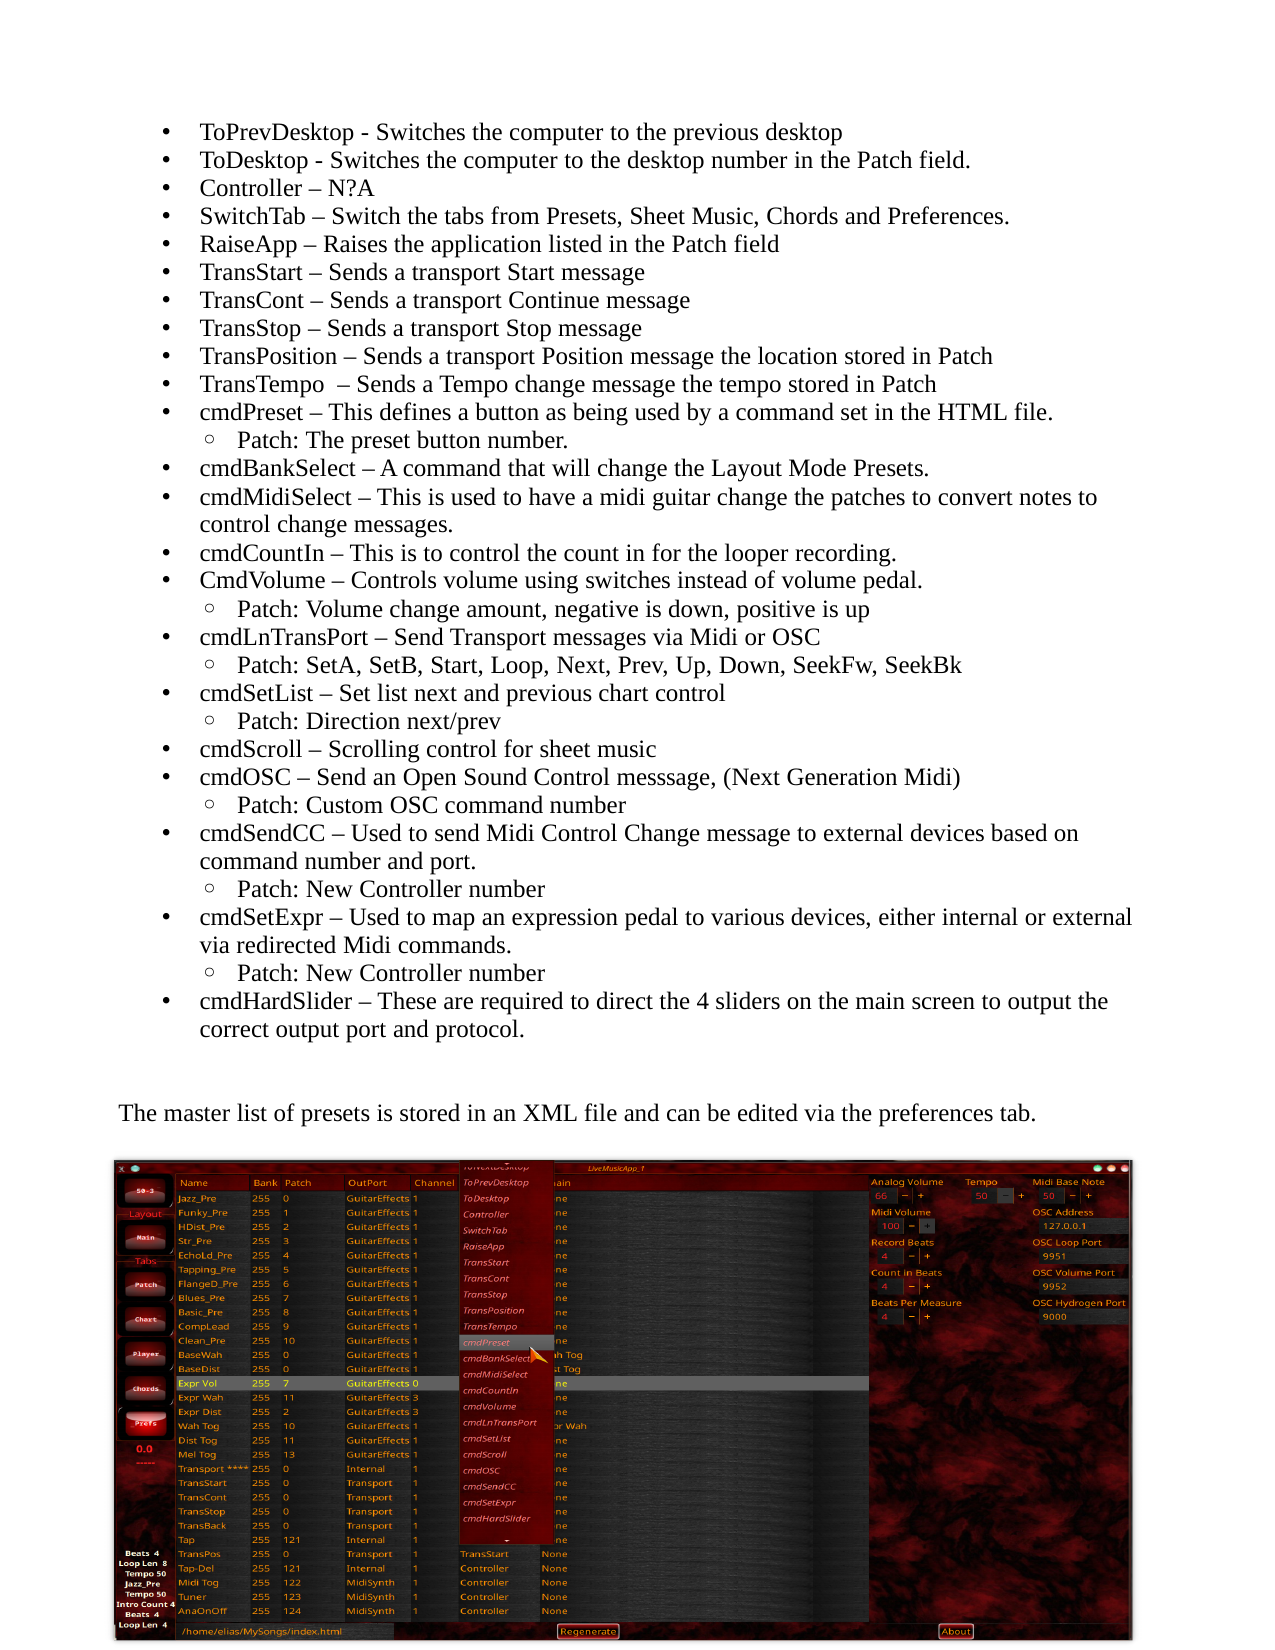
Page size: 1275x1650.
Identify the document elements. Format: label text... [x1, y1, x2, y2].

list TransStart – Sends a transport Start message [162, 258, 1157, 286]
list Patch: New Controller number [199, 959, 1157, 987]
list cmdMidiSelect – This is used to have a midi guitar change the patches to convert notes to control change messages. [162, 482, 1157, 538]
list cmdScroll – Scrolling control for sheet music [162, 734, 1157, 763]
list Patch: SetA, SetB, Start, Loop, Next, Prev, Up, Down, SeekFw, SeekBk [199, 651, 1157, 678]
list cmdSendCC – Used to send Midi Control Change message to external devices based on command number and port. [162, 819, 1157, 875]
list cmdSetExpr – Used to map an expression pedal to various devices, either internal or external via redirected Midi commands. [162, 903, 1157, 959]
list cmdBankSelect – A command that will change the Layout Mode Presets. [162, 454, 1157, 482]
list SwitchTab – Switch the tabs from Presets, Sheet Music, Chords and Preferences. [162, 202, 1157, 230]
list Patch: New Controller number [199, 875, 1157, 903]
list TransTempo – Sends a Tempo change message the tempo stored in Patch [162, 370, 1157, 398]
list cmdOSC – Send an Open Sound Control messsage, (Next Generation Midi) [162, 763, 1157, 791]
list ToDesktop - Switches the computer to the desktop number in the Patch field. [162, 146, 1157, 174]
picture [103, 1151, 1143, 1649]
list Patch: Volume change amount, negative is down, positive is up [199, 594, 1157, 622]
list Patch: Custom OSC command number [199, 791, 1157, 819]
list CmdVolume – Controls volume using switches instead of volume pedal. [162, 566, 1157, 594]
list Patch: Direction next/prev [199, 707, 1157, 734]
list cmdHardSlider – These are required to direct the 4 sliders on the main screen to output the correct output port and protocol. [162, 987, 1157, 1043]
list TransStop – Sends a transport Stop message [162, 314, 1157, 342]
list TransCont – Sends a transport Continue message [162, 286, 1157, 314]
list ToPrevDesktop - Switches the computer to the previous desktop [162, 118, 1157, 146]
list cmdCountIn – This is to control the count in for the looper recording. [162, 538, 1157, 566]
list RaiseApp – Raises the application listed in the Patch field [162, 230, 1157, 258]
list Controller – N?A [162, 174, 1157, 202]
list TransPosition – Sends a transport Position message the location stored in Patch [162, 342, 1157, 370]
list cmdSetList – Set list next and previous chart control [162, 678, 1157, 707]
list Patch: The preset button number. [199, 426, 1157, 454]
list cmdPreset – This defines a button as being used by a command set in the HTML file. [162, 398, 1157, 426]
list cmdLnTransPort – Send Transport messages via Midi or OSC [162, 622, 1157, 651]
text The master list of presets is stored in an XML file and can be edited via the preferences tab. [118, 1099, 1157, 1127]
